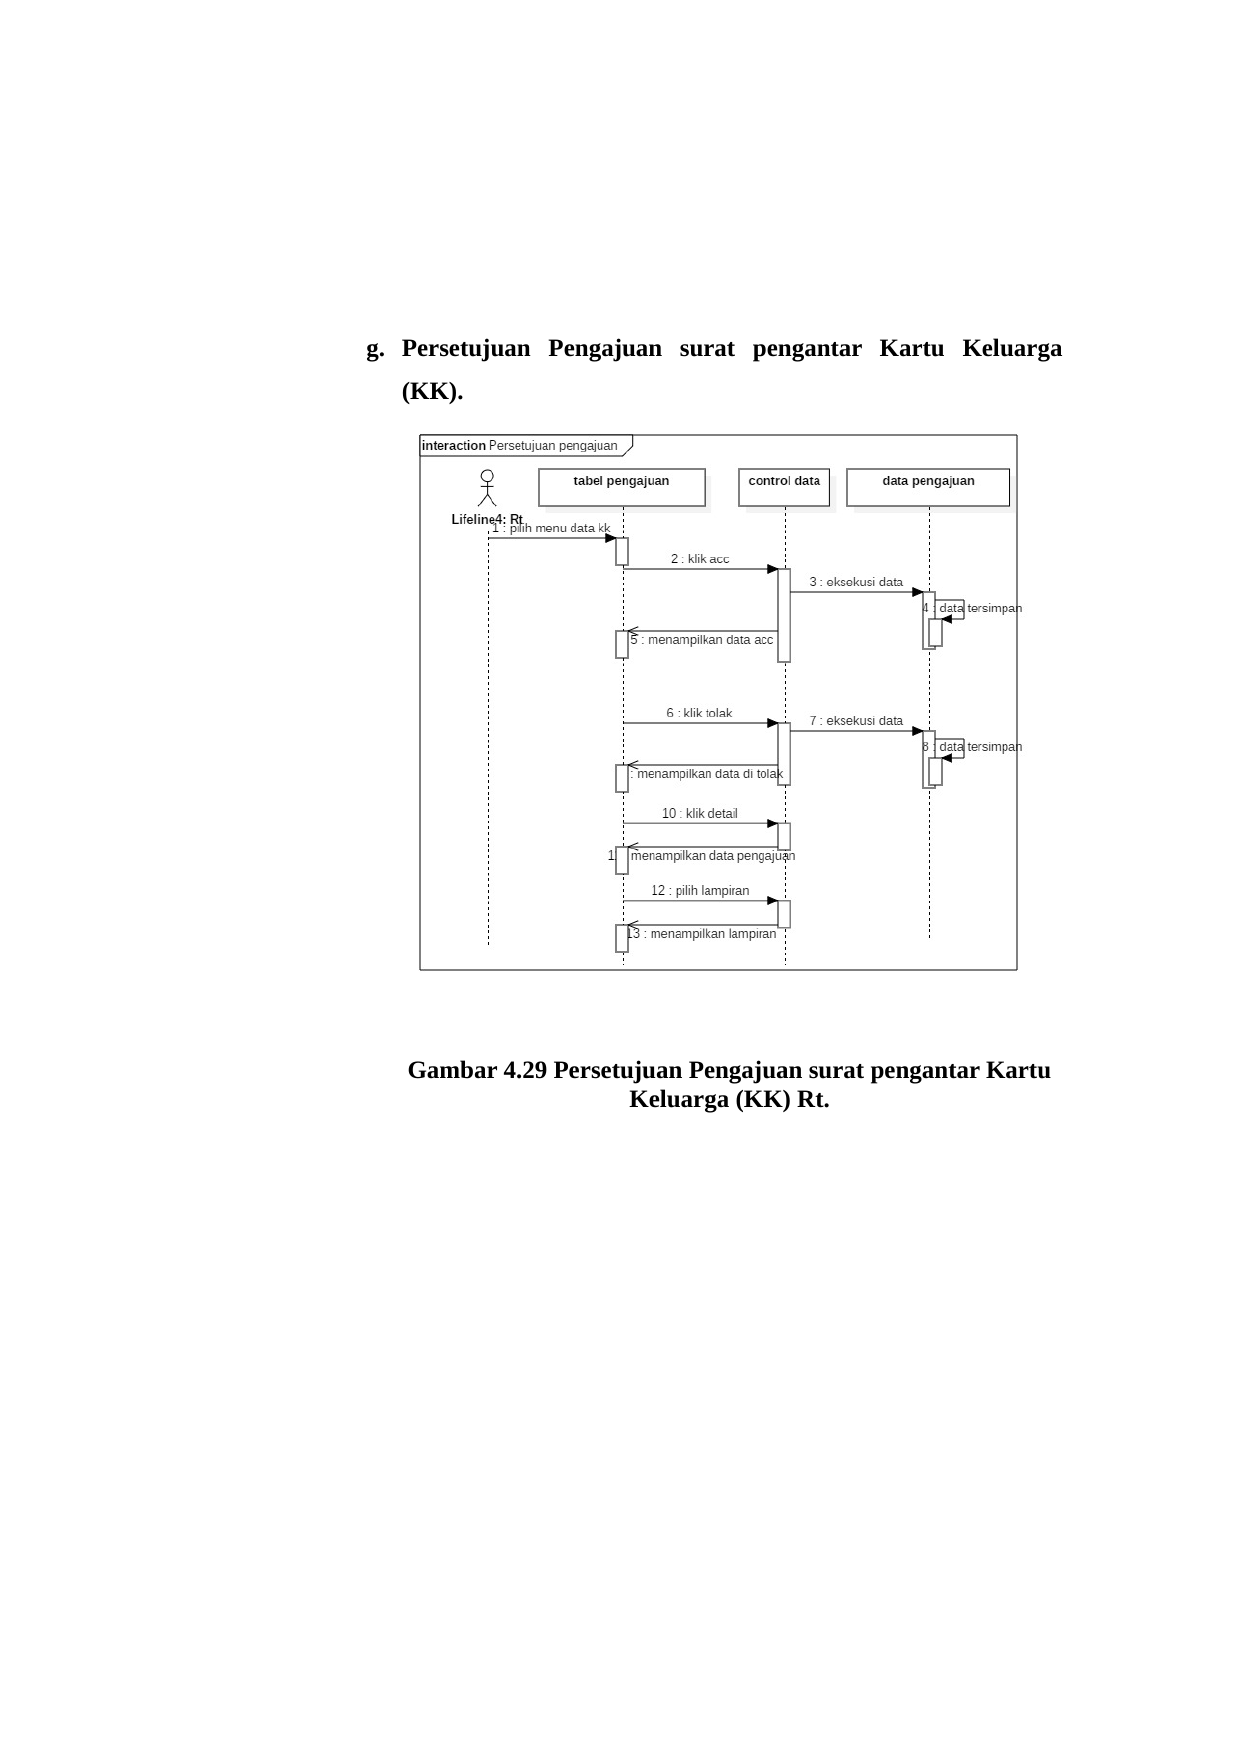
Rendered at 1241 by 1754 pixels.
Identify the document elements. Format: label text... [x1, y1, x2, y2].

picture [410, 425, 1060, 1008]
table_header [405, 419, 1066, 1042]
list Persetujuan Pengajuan surat pengantar Kartu Keluarga (KK). [366, 333, 1063, 405]
text Gambar 4.29 Persetujuan Pengajuan surat pengantar Kartu Keluarga (KK) Rt. [396, 1055, 1063, 1112]
